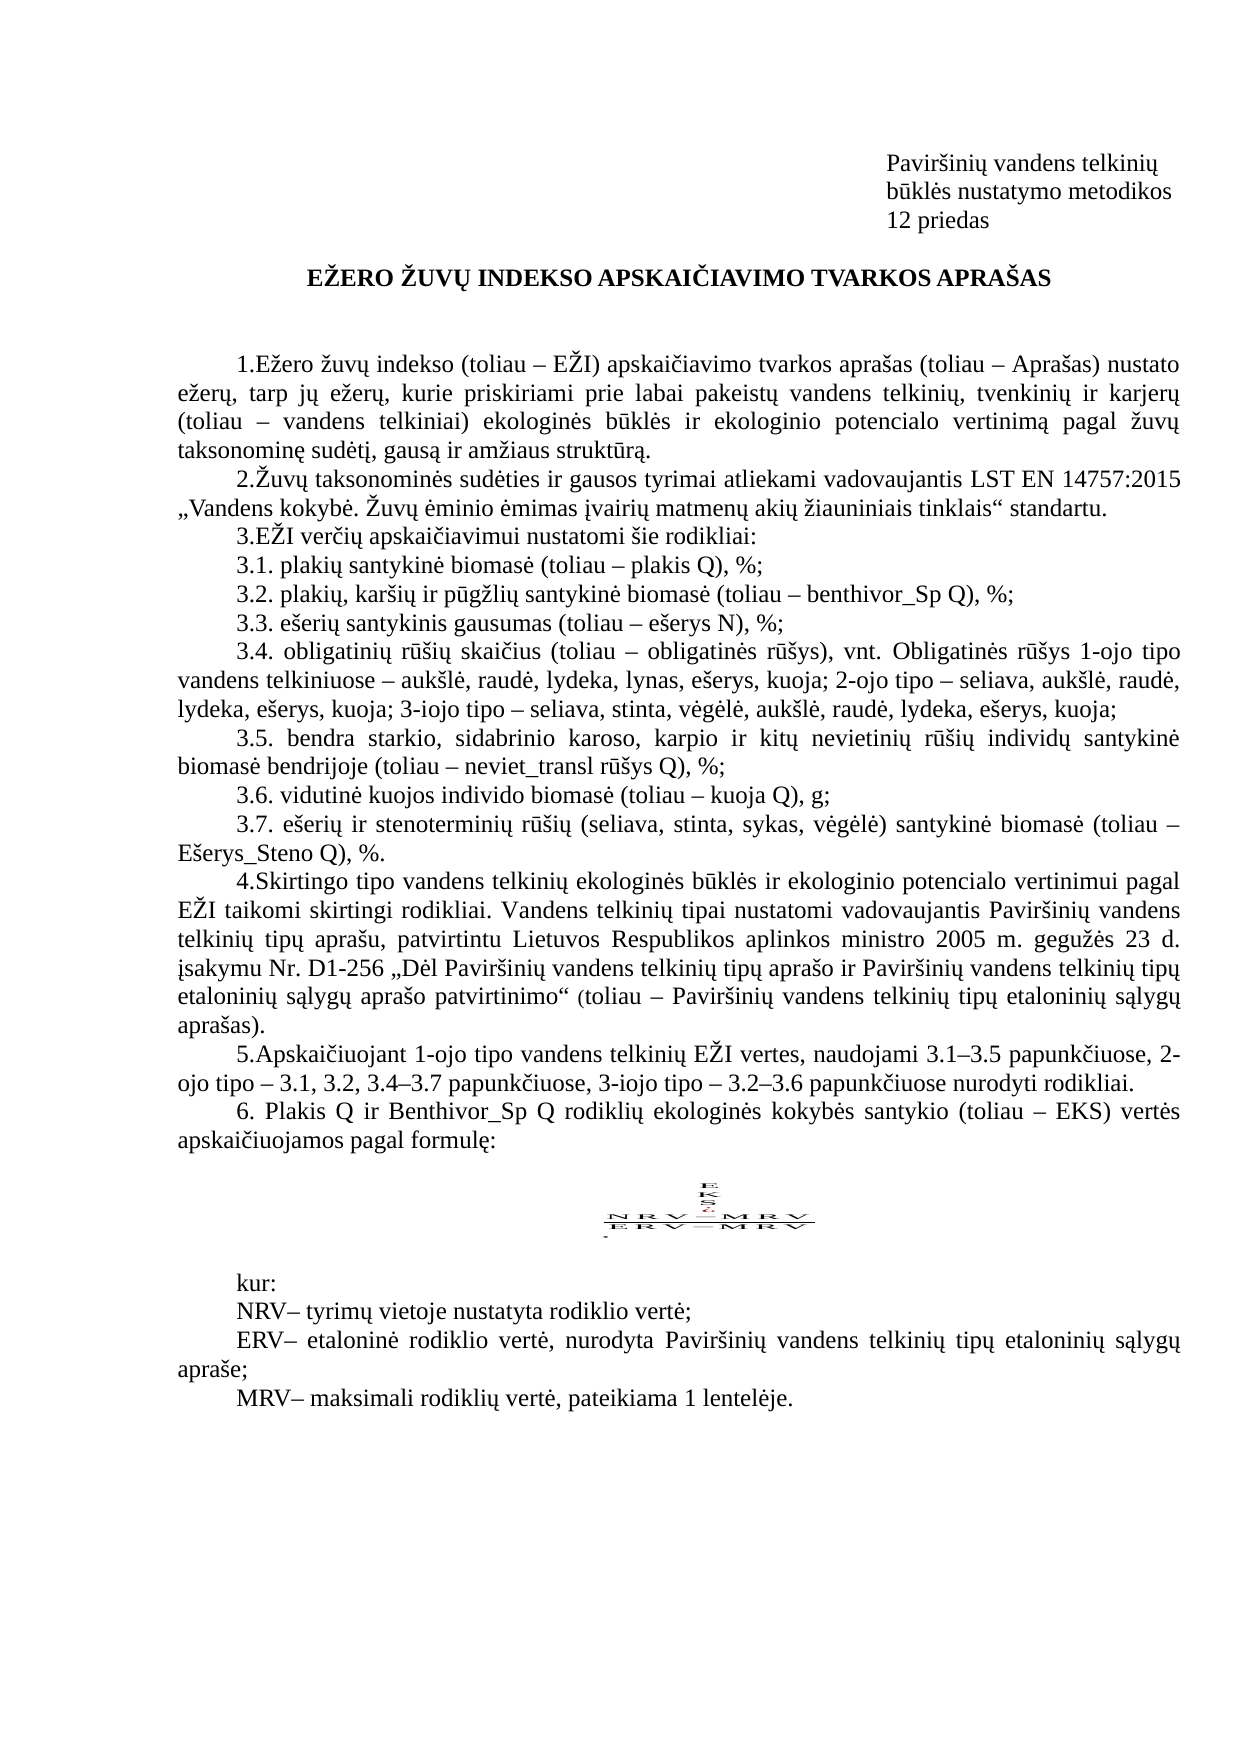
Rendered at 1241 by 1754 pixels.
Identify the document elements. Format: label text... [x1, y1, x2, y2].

text 3.3. ešerių santykinis gausumas (toliau – ešerys N), %; [236, 608, 1181, 636]
text 4. Skirtingo tipo vandens telkinių ekologinės būklės ir ekologinio potencialo vertinimui pagal EŽI taikomi skirtingi rodikliai. Vandens telkinių tipai nustatomi vadovaujantis Paviršinių vandens telkinių tipų aprašu, patvirtintu Lietuvos Respublikos aplinkos ministro 2005 m. gegužės 23 d. įsakymu Nr. D1-256 „Dėl Paviršinių vandens telkinių tipų aprašo ir Paviršinių vandens telkinių tipų etaloninių sąlygų aprašo patvirtinimo“ (toliau – Paviršinių vandens telkinių tipų etaloninių sąlygų aprašas). [177, 866, 1181, 1039]
text 3.1. plakių santykinė biomasė (toliau – plakis Q), %; [236, 550, 1181, 579]
text ERV– etaloninė rodiklio vertė, nurodyta Paviršinių vandens telkinių tipų etaloninių sąlygų apraše; [177, 1325, 1181, 1383]
text 3.6. vidutinė kuojos individo biomasė (toliau – kuoja Q), g; [236, 780, 1181, 809]
text 3. EŽI verčių apskaičiavimui nustatomi šie rodikliai: [177, 521, 1181, 550]
text kur: [177, 1268, 1181, 1296]
text 3.2. plakių, karšių ir pūgžlių santykinė biomasė (toliau – benthivor_Sp Q), %; [236, 579, 1181, 608]
text 12 priedas [886, 205, 1181, 234]
text NRV– tyrimų vietoje nustatyta rodiklio vertė; [177, 1296, 1181, 1325]
text Ežero žuvų indekso apskaičiavimo tvarkos aprašas [177, 263, 1181, 291]
text 2. Žuvų taksonominės sudėties ir gausos tyrimai atliekami vadovaujantis LST EN 14757:2015 „Vandens kokybė. Žuvų ėminio ėmimas įvairių matmenų akių žiauniniais tinklais“ standartu. [177, 464, 1181, 521]
text 3.4. obligatinių rūšių skaičius (toliau – obligatinės rūšys), vnt. Obligatinės rūšys 1-ojo tipo vandens telkiniuose – aukšlė, raudė, lydeka, lynas, ešerys, kuoja; 2-ojo tipo – seliava, aukšlė, raudė, lydeka, ešerys, kuoja; 3-iojo tipo – seliava, stinta, vėgėlė, aukšlė, raudė, lydeka, ešerys, kuoja; [177, 636, 1181, 723]
text MRV– maksimali rodiklių vertė, pateikiama 1 lentelėje. [177, 1383, 1181, 1411]
text 5. Apskaičiuojant 1-ojo tipo vandens telkinių EŽI vertes, naudojami 3.1–3.5 papunkčiuose, 2-ojo tipo – 3.1, 3.2, 3.4–3.7 papunkčiuose, 3-iojo tipo – 3.2–3.6 papunkčiuose nurodyti rodikliai. [177, 1039, 1181, 1096]
text 1. Ežero žuvų indekso (toliau – EŽI) apskaičiavimo tvarkos aprašas (toliau – Aprašas) nustato ežerų, tarp jų ežerų, kurie priskiriami prie labai pakeistų vandens telkinių, tvenkinių ir karjerų (toliau – vandens telkiniai) ekologinės būklės ir ekologinio potencialo vertinimą pagal žuvų taksonominę sudėtį, gausą ir amžiaus struktūrą. [177, 349, 1181, 464]
text Paviršinių vandens telkinių būklės nustatymo metodikos [886, 148, 1181, 205]
text 6. Plakis Q ir Benthivor_Sp Q rodiklių ekologinės kokybės santykio (toliau – EKS) vertės apskaičiuojamos pagal formulę: [177, 1096, 1181, 1154]
text 3.5. bendra starkio, sidabrinio karoso, karpio ir kitų nevietinių rūšių individų santykinė biomasė bendrijoje (toliau – neviet_transl rūšys Q), %; [177, 723, 1181, 780]
text 3.7. ešerių ir stenoterminių rūšių (seliava, stinta, sykas, vėgėlė) santykinė biomasė (toliau – Ešerys_Steno Q), %. [177, 809, 1181, 866]
